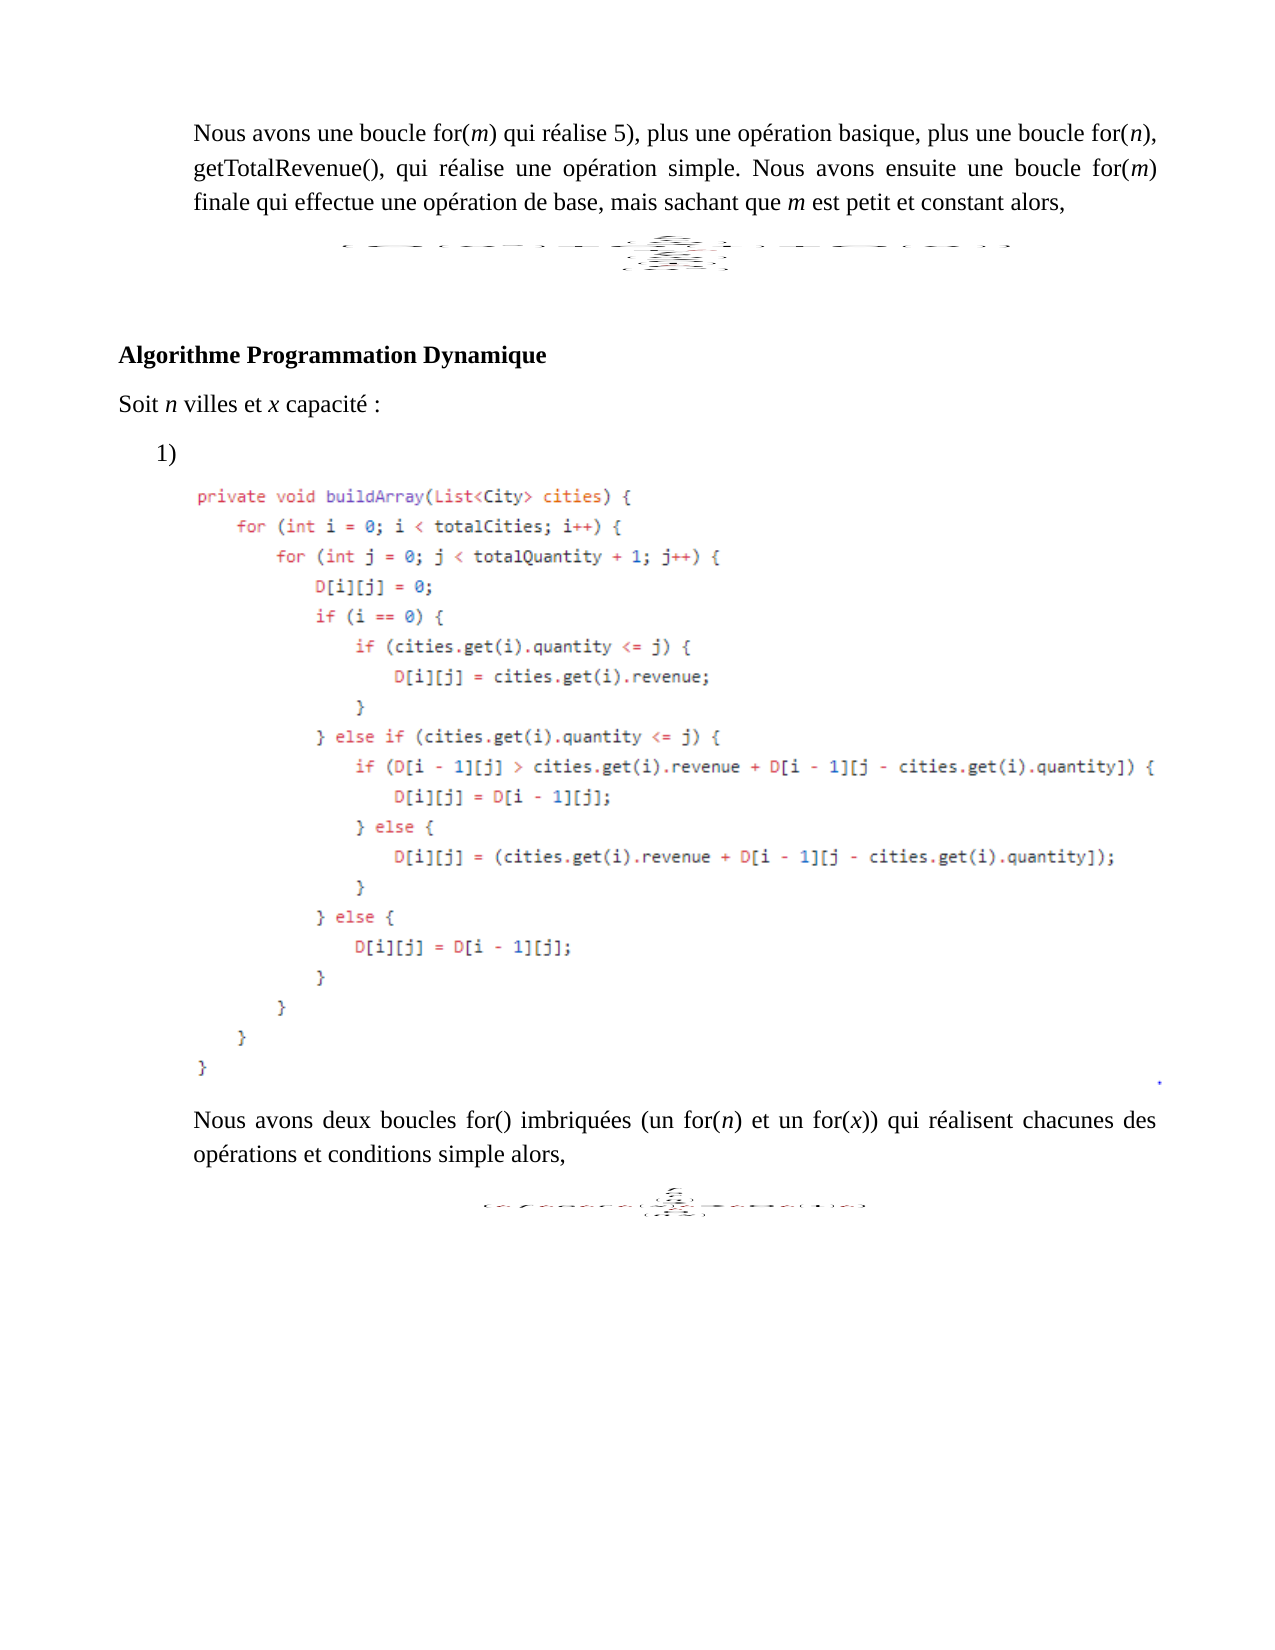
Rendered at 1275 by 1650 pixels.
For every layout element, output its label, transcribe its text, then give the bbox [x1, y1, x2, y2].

text Nous avons deux boucles for() imbriquées (un for(n) et un for(x)) qui réalisent chacunes des opérations et conditions simple alors, [193, 1105, 1157, 1168]
text Nous avons une boucle for(m) qui réalise 5), plus une opération basique, plus une boucle for(n), getTotalRevenue(), qui réalise une opération simple. Nous avons ensuite une boucle for(m) finale qui effectue une opération de base, mais sachant que m est petit et constant alors, [193, 118, 1157, 216]
text Algorithme Programmation Dynamique [118, 340, 1157, 369]
text Soit n villes et x capacité : [118, 389, 1157, 418]
